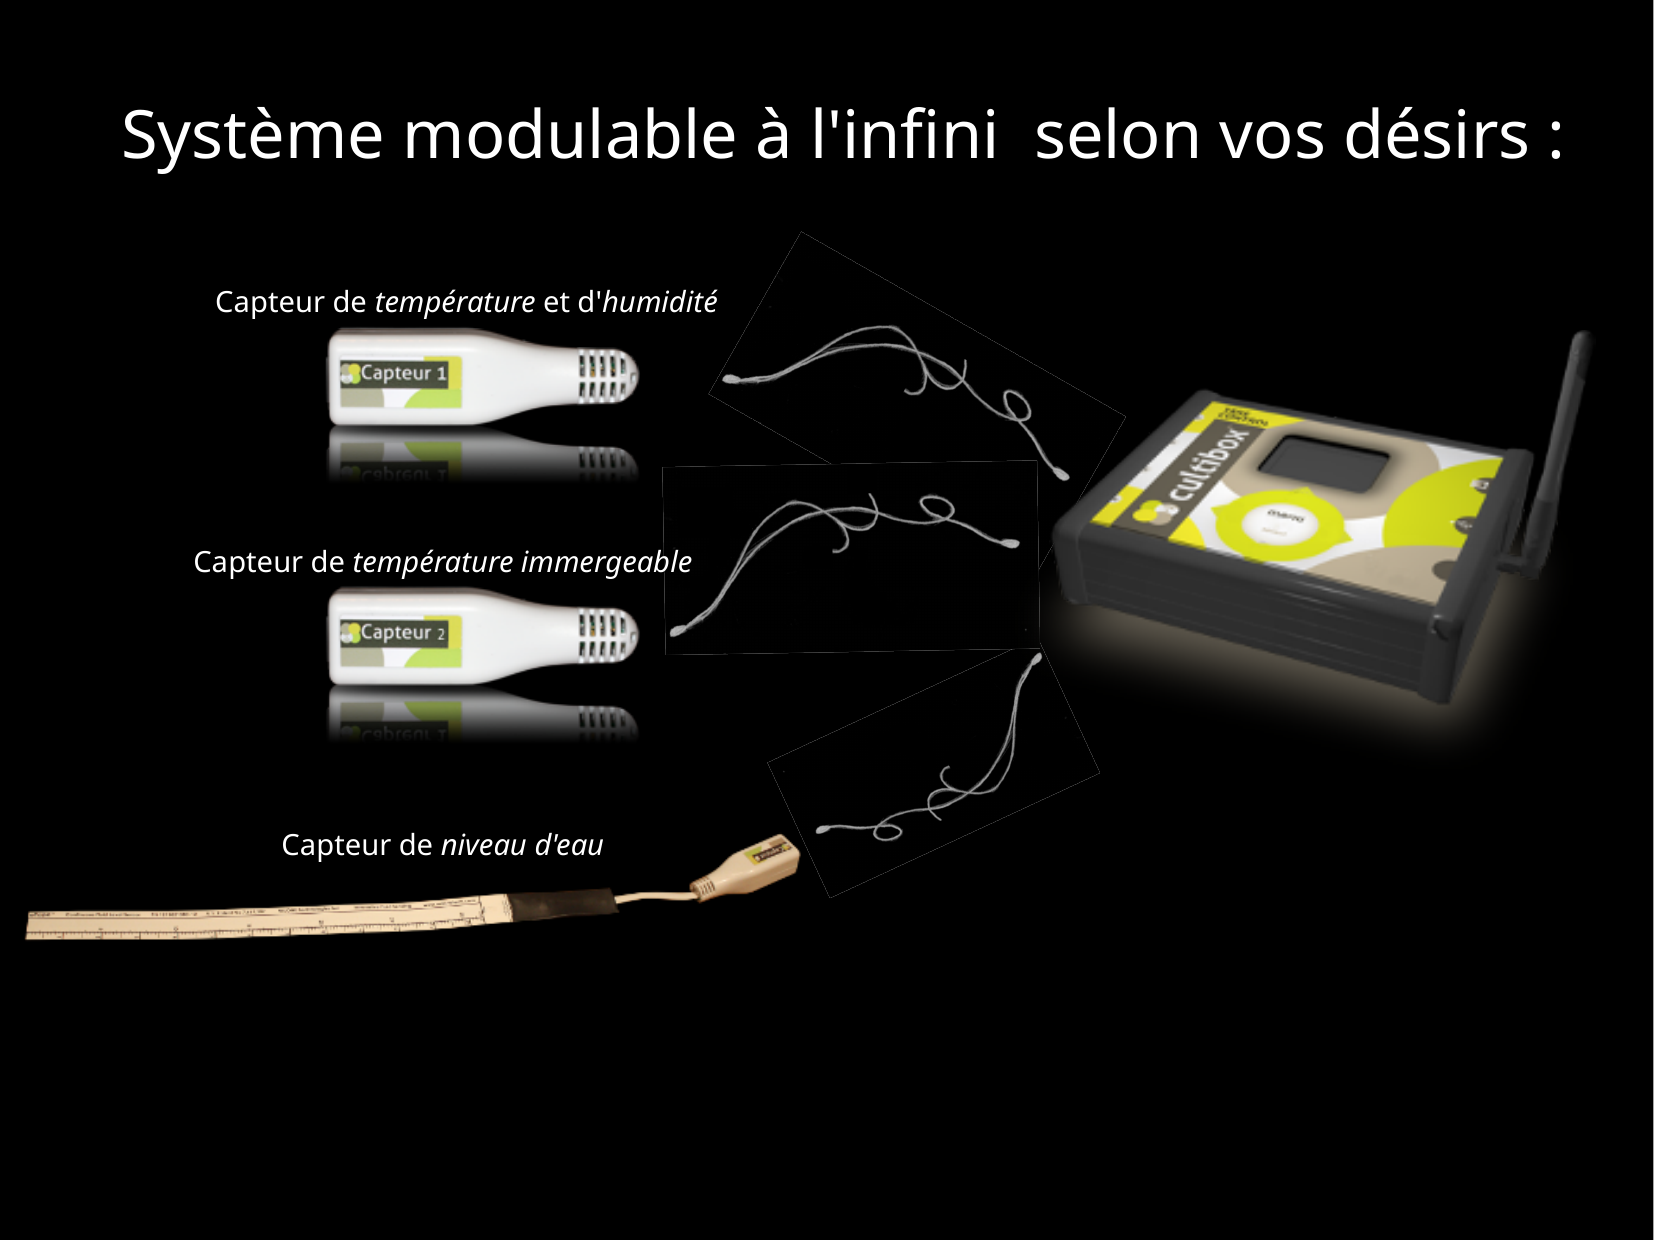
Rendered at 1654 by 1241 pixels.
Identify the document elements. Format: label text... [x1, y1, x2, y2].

title Capteur de niveau d'eau [153, 791, 733, 898]
title Système modulable à l'infini selon vos désirs : [70, 29, 1619, 237]
title Capteur de température immergeable [153, 507, 733, 615]
picture [306, 615, 662, 777]
title Capteur de température et d'humidité [177, 248, 756, 355]
picture [5, 231, 1596, 957]
